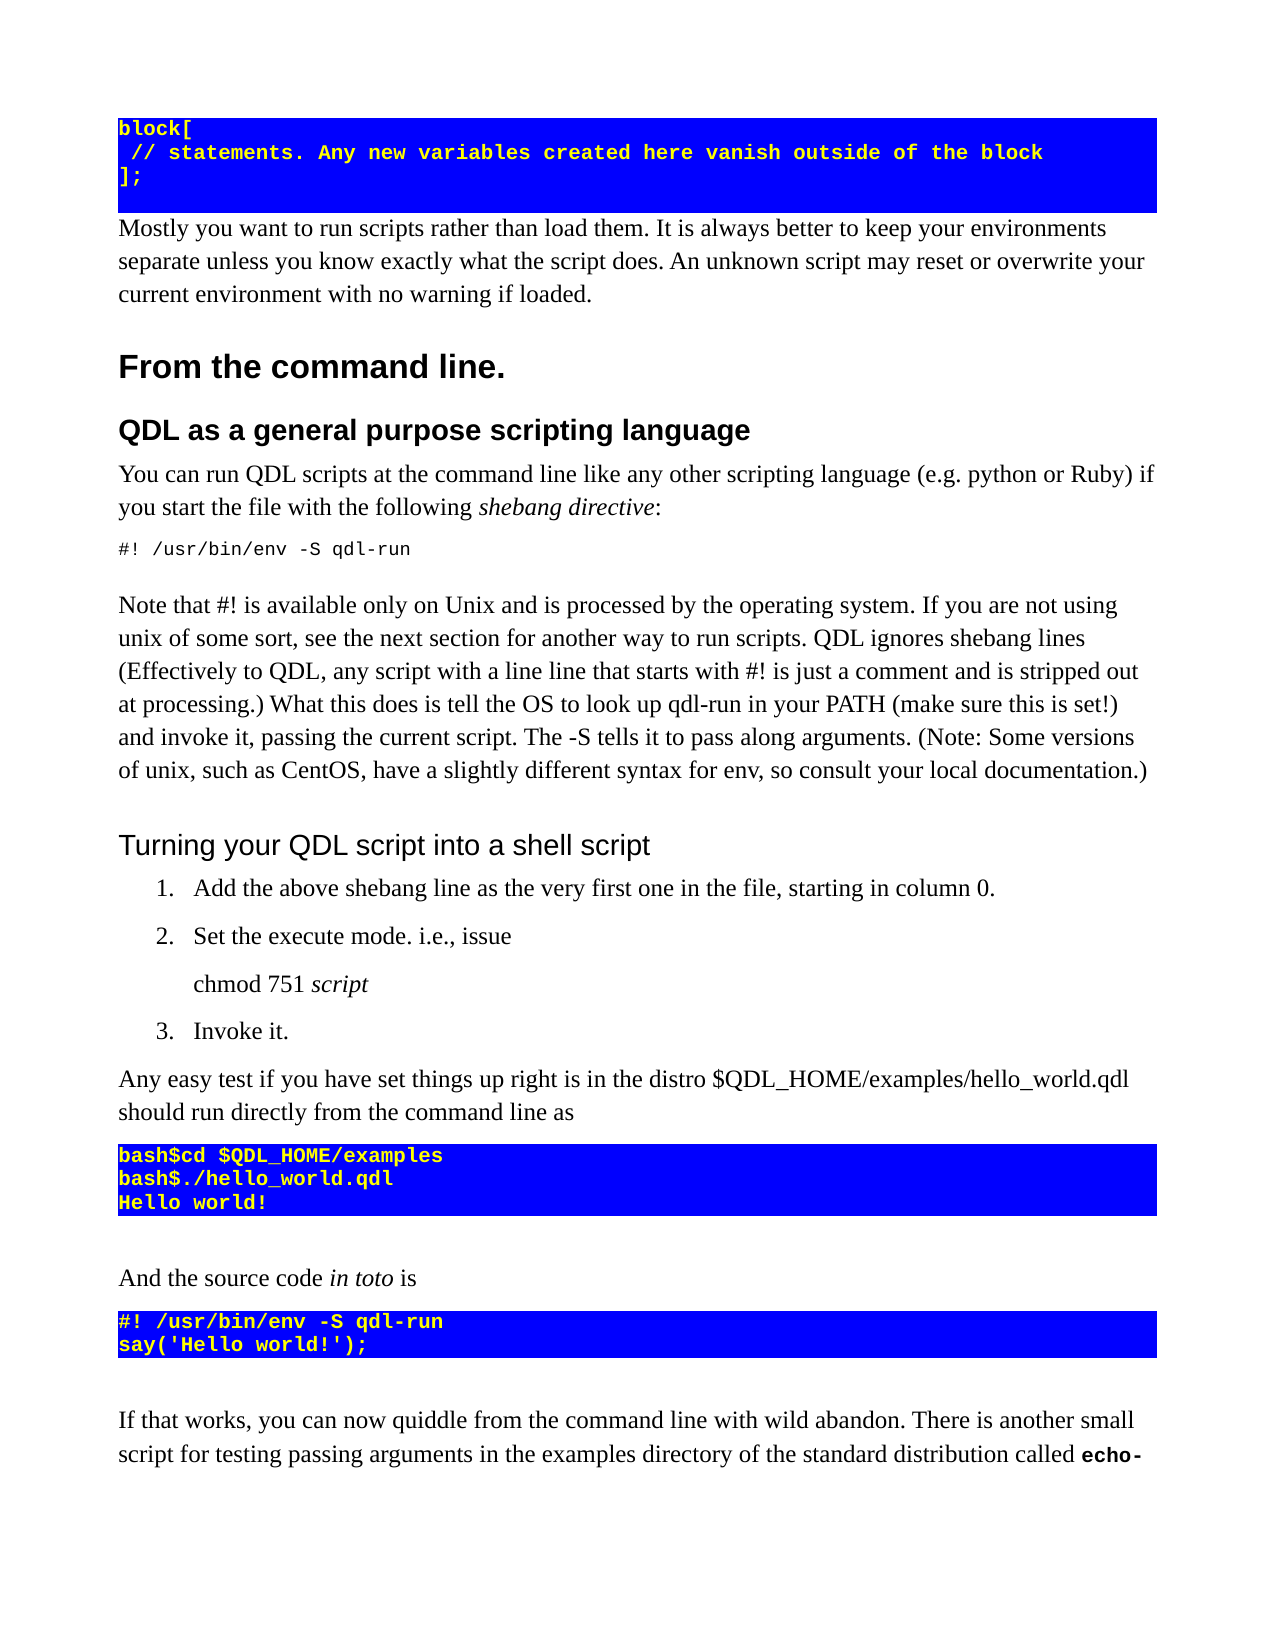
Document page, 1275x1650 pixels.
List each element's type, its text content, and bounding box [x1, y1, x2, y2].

text #! /usr/bin/env -S qdl-run [118, 1311, 1157, 1334]
subtitle QDL as a general purpose scripting language [118, 413, 1157, 447]
text Hello world! [118, 1192, 1157, 1216]
text Any easy test if you have set things up right is in the distro $QDL_HOME/examples/hello_world.qdl should run directly from the command line as [118, 1064, 1157, 1126]
text bash$cd $QDL_HOME/examples [118, 1144, 1157, 1168]
text bash$./hello_world.qdl [118, 1168, 1157, 1192]
text Note that #! is available only on Unix and is processed by the operating system. If you are not using unix of some sort, see the next section for another way to run scripts. QDL ignores shebang lines (Effectively to QDL, any script with a line line that starts with #! is just a comment and is stripped out at processing.) What this does is tell the OS to look up qdl-run in your PATH (make sure this is set!) and invoke it, passing the current script. The -S tells it to pass along arguments. (Note: Some versions of unix, such as CentOS, have a slightly different syntax for env, so consult your local documentation.) [118, 590, 1157, 784]
text block[ [118, 118, 1157, 142]
text Mostly you want to run scripts rather than load them. It is always better to keep your environments separate unless you know exactly what the script does. An unknown script may reset or overwrite your current environment with no warning if loaded. [118, 213, 1157, 307]
text #! /usr/bin/env -S qdl-run [118, 540, 1157, 590]
list chmod 751 script [156, 969, 1157, 997]
text If that works, you can now quiddle from the command line with wild abandon. There is another small script for testing passing arguments in the examples directory of the standard distribution called echo- [118, 1406, 1157, 1468]
subtitle Turning your QDL script into a shell script [118, 827, 1157, 861]
text And the source code in toto is [118, 1263, 1157, 1292]
text // statements. Any new variables created here vanish outside of the block [118, 142, 1157, 165]
text ]; [118, 165, 1157, 189]
list Invoke it. [156, 1016, 1157, 1045]
subtitle From the command line. [118, 347, 1157, 386]
list Set the execute mode. i.e., issue [156, 921, 1157, 950]
text You can run QDL scripts at the command line like any other scripting language (e.g. python or Ruby) if you start the file with the following shebang directive: [118, 459, 1157, 521]
text say('Hello world!'); [118, 1334, 1157, 1358]
list Add the above shebang line as the very first one in the file, starting in column 0. [156, 873, 1157, 902]
